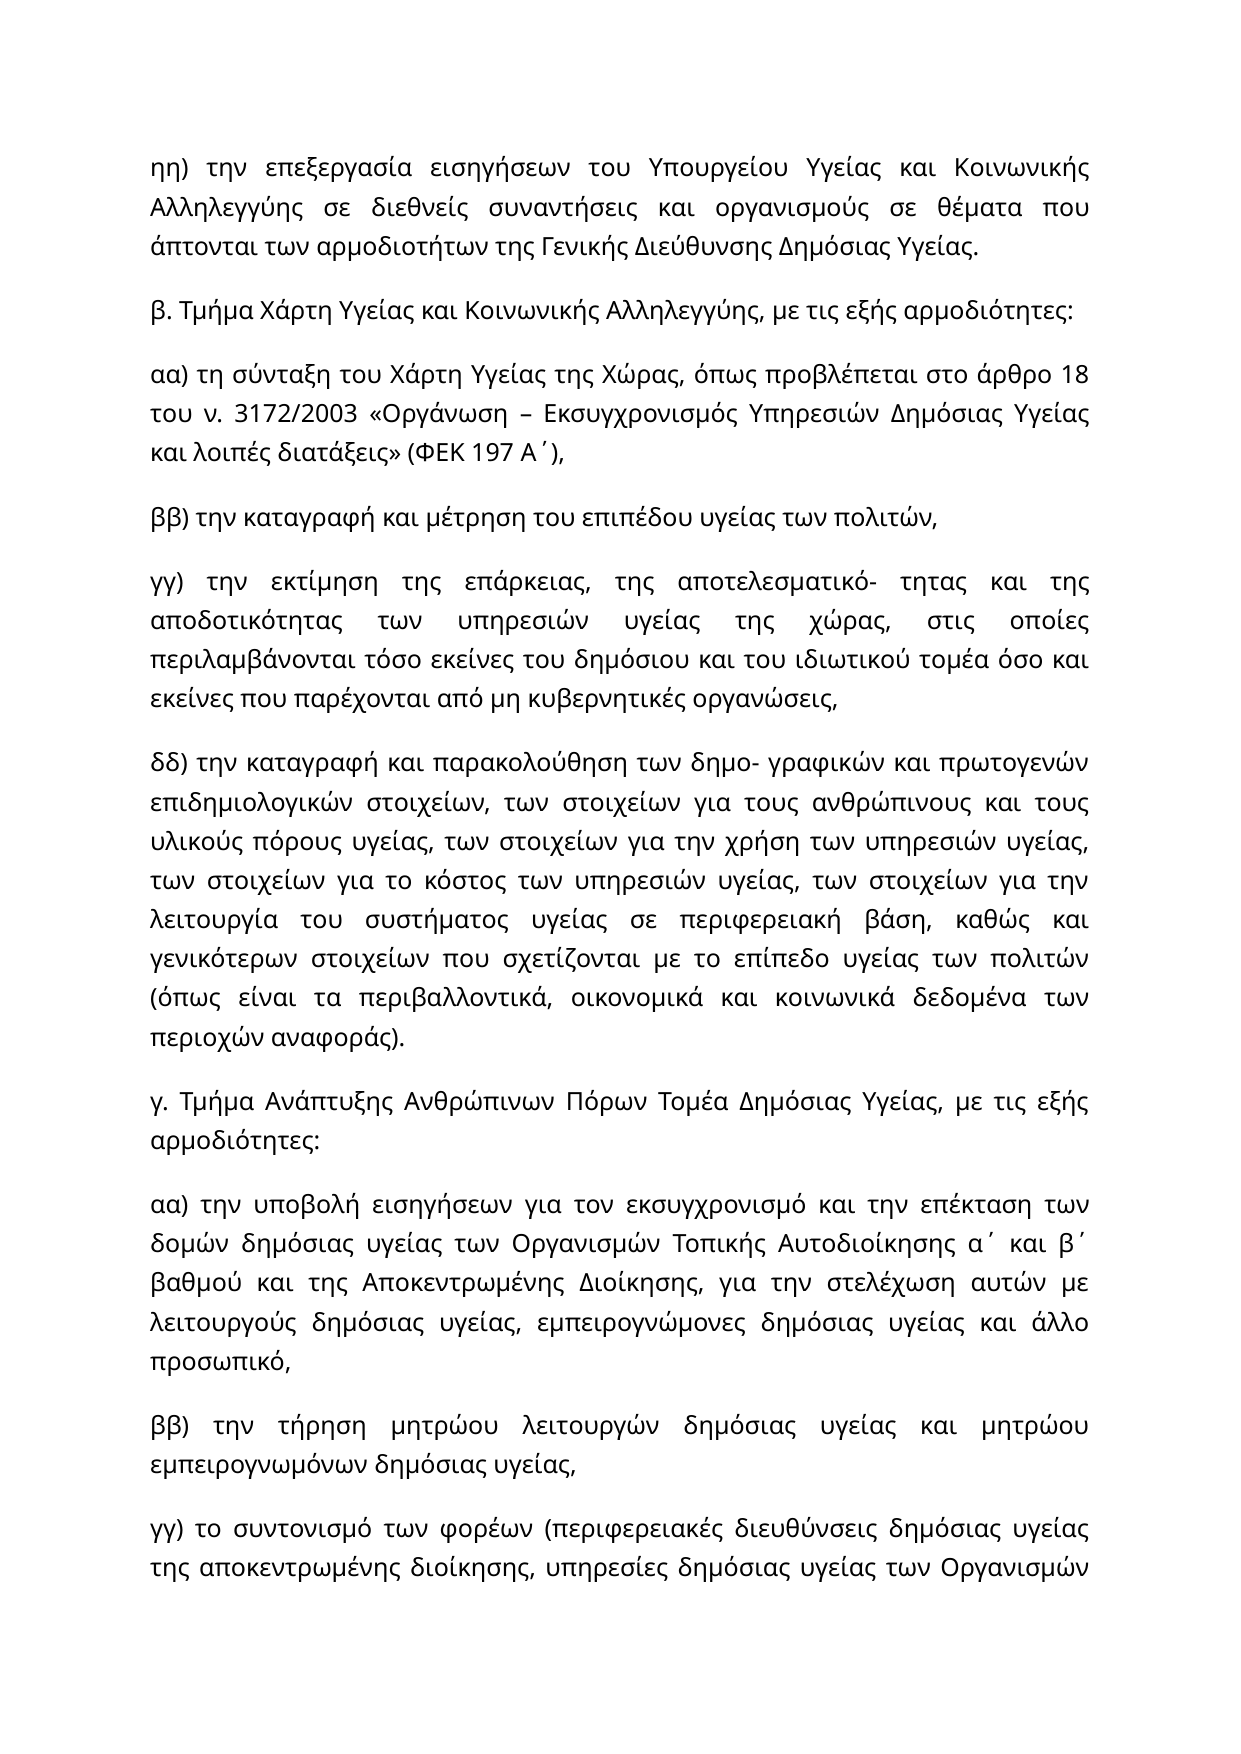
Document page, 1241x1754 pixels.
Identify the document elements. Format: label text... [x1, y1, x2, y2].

text γ. Τμήμα Ανάπτυξης Ανθρώπινων Πόρων Τομέα Δημόσιας Υγείας, με τις εξής αρμοδιότητες: [150, 1083, 1090, 1157]
text ββ) την τήρηση μητρώου λειτουργών δημόσιας υγείας και μητρώου εμπειρογνωμόνων δημόσιας υγείας, [150, 1407, 1090, 1481]
text ββ) την καταγραφή και μέτρηση του επιπέδου υγείας των πολιτών, [150, 499, 1090, 533]
text β. Τμήμα Χάρτη Υγείας και Κοινωνικής Αλληλεγγύης, με τις εξής αρμοδιότητες: [150, 292, 1090, 327]
text αα) την υποβολή εισηγήσεων για τον εκσυγχρονισμό και την επέκταση των δομών δημόσιας υγείας των Οργανισμών Τοπικής Αυτοδιοίκησης α΄ και β΄ βαθμού και της Αποκεντρωμένης Διοίκησης, για την στελέχωση αυτών με λειτουργούς δημόσιας υγείας, εμπειρογνώμονες δημόσιας υγείας και άλλο προσωπικό, [150, 1187, 1090, 1377]
text δδ) την καταγραφή και παρακολούθηση των δημο- γραφικών και πρωτογενών επιδημιολογικών στοιχείων, των στοιχείων για τους ανθρώπινους και τους υλικούς πόρους υγείας, των στοιχείων για την χρήση των υπηρεσιών υγείας, των στοιχείων για το κόστος των υπηρεσιών υγείας, των στοιχείων για την λειτουργία του συστήματος υγείας σε περιφερειακή βάση, καθώς και γενικότερων στοιχείων που σχετίζονται με το επίπεδο υγείας των πολιτών (όπως είναι τα περιβαλλοντικά, οικονομικά και κοινωνικά δεδομένα των περιοχών αναφοράς). [150, 745, 1090, 1053]
text ηη) την επεξεργασία εισηγήσεων του Υπουργείου Υγείας και Κοινωνικής Αλληλεγγύης σε διεθνείς συναντήσεις και οργανισμούς σε θέματα που άπτονται των αρμοδιοτήτων της Γενικής Διεύθυνσης Δημόσιας Υγείας. [150, 150, 1090, 262]
text γγ) το συντονισμό των φορέων (περιφερειακές διευθύνσεις δημόσιας υγείας της αποκεντρωμένης διοίκησης, υπηρεσίες δημόσιας υγείας των Οργανισμών [150, 1511, 1090, 1584]
text γγ) την εκτίμηση της επάρκειας, της αποτελεσματικό- τητας και της αποδοτικότητας των υπηρεσιών υγείας της χώρας, στις οποίες περιλαμβάνονται τόσο εκείνες του δημόσιου και του ιδιωτικού τομέα όσο και εκείνες που παρέχονται από μη κυβερνητικές οργανώσεις, [150, 563, 1090, 715]
text αα) τη σύνταξη του Χάρτη Υγείας της Χώρας, όπως προβλέπεται στο άρθρο 18 του ν. 3172/2003 «Οργάνωση – Εκσυγχρονισμός Υπηρεσιών Δημόσιας Υγείας και λοιπές διατάξεις» (ΦΕΚ 197 Α΄), [150, 357, 1090, 469]
